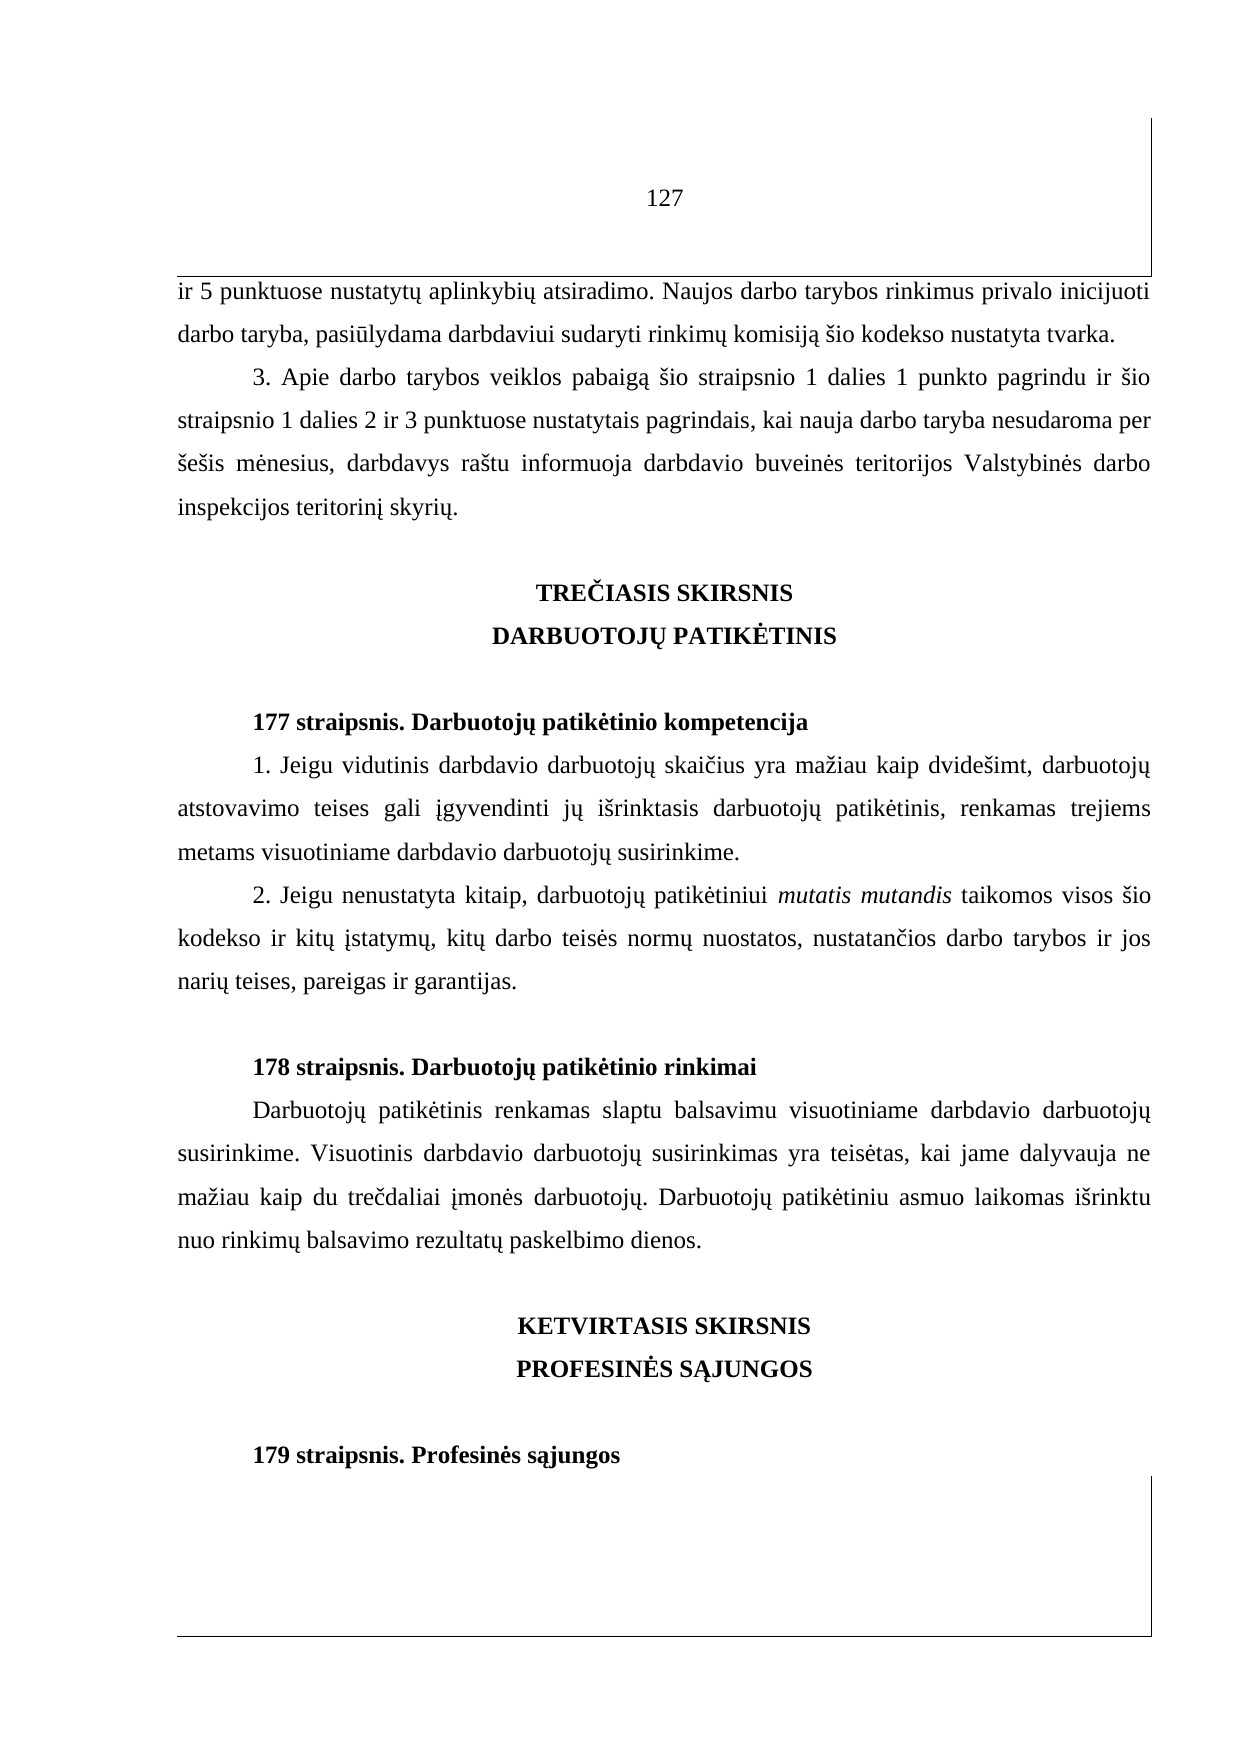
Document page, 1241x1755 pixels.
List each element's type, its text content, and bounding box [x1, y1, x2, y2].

text TREČIASIS SKIRSNIS [177, 578, 1152, 607]
text 2. Jeigu nenustatyta kitaip, darbuotojų patikėtiniui mutatis mutandis taikomos visos šio kodekso ir kitų įstatymų, kitų darbo teisės normų nuostatos, nustatančios darbo tarybos ir jos narių teises, pareigas ir garantijas. [177, 880, 1152, 995]
text ir 5 punktuose nustatytų aplinkybių atsiradimo. Naujos darbo tarybos rinkimus privalo inicijuoti darbo taryba, pasiūlydama darbdaviui sudaryti rinkimų komisiją šio kodekso nustatyta tvarka. [177, 276, 1152, 348]
text Darbuotojų patikėtinis renkamas slaptu balsavimu visuotiniame darbdavio darbuotojų susirinkime. Visuotinis darbdavio darbuotojų susirinkimas yra teisėtas, kai jame dalyvauja ne mažiau kaip du trečdaliai įmonės darbuotojų. Darbuotojų patikėtiniu asmuo laikomas išrinktu nuo rinkimų balsavimo rezultatų paskelbimo dienos. [177, 1095, 1152, 1253]
text PROFESINĖS SĄJUNGOS [177, 1354, 1152, 1383]
text 3. Apie darbo tarybos veiklos pabaigą šio straipsnio 1 dalies 1 punkto pagrindu ir šio straipsnio 1 dalies 2 ir 3 punktuose nustatytais pagrindais, kai nauja darbo taryba nesudaroma per šešis mėnesius, darbdavys raštu informuoja darbdavio buveinės teritorijos Valstybinės darbo inspekcijos teritorinį skyrių. [177, 362, 1152, 520]
text 179 straipsnis. Profesinės sąjungos [177, 1440, 1152, 1469]
text 178 straipsnis. Darbuotojų patikėtinio rinkimai [177, 1052, 1152, 1081]
text KETVIRTASIS SKIRSNIS [177, 1311, 1152, 1340]
text 1. Jeigu vidutinis darbdavio darbuotojų skaičius yra mažiau kaip dvidešimt, darbuotojų atstovavimo teises gali įgyvendinti jų išrinktasis darbuotojų patikėtinis, renkamas trejiems metams visuotiniame darbdavio darbuotojų susirinkime. [177, 750, 1152, 865]
text 177 straipsnis. Darbuotojų patikėtinio kompetencija [177, 707, 1152, 736]
text DARBUOTOJŲ PATIKĖTINIS [177, 621, 1152, 650]
